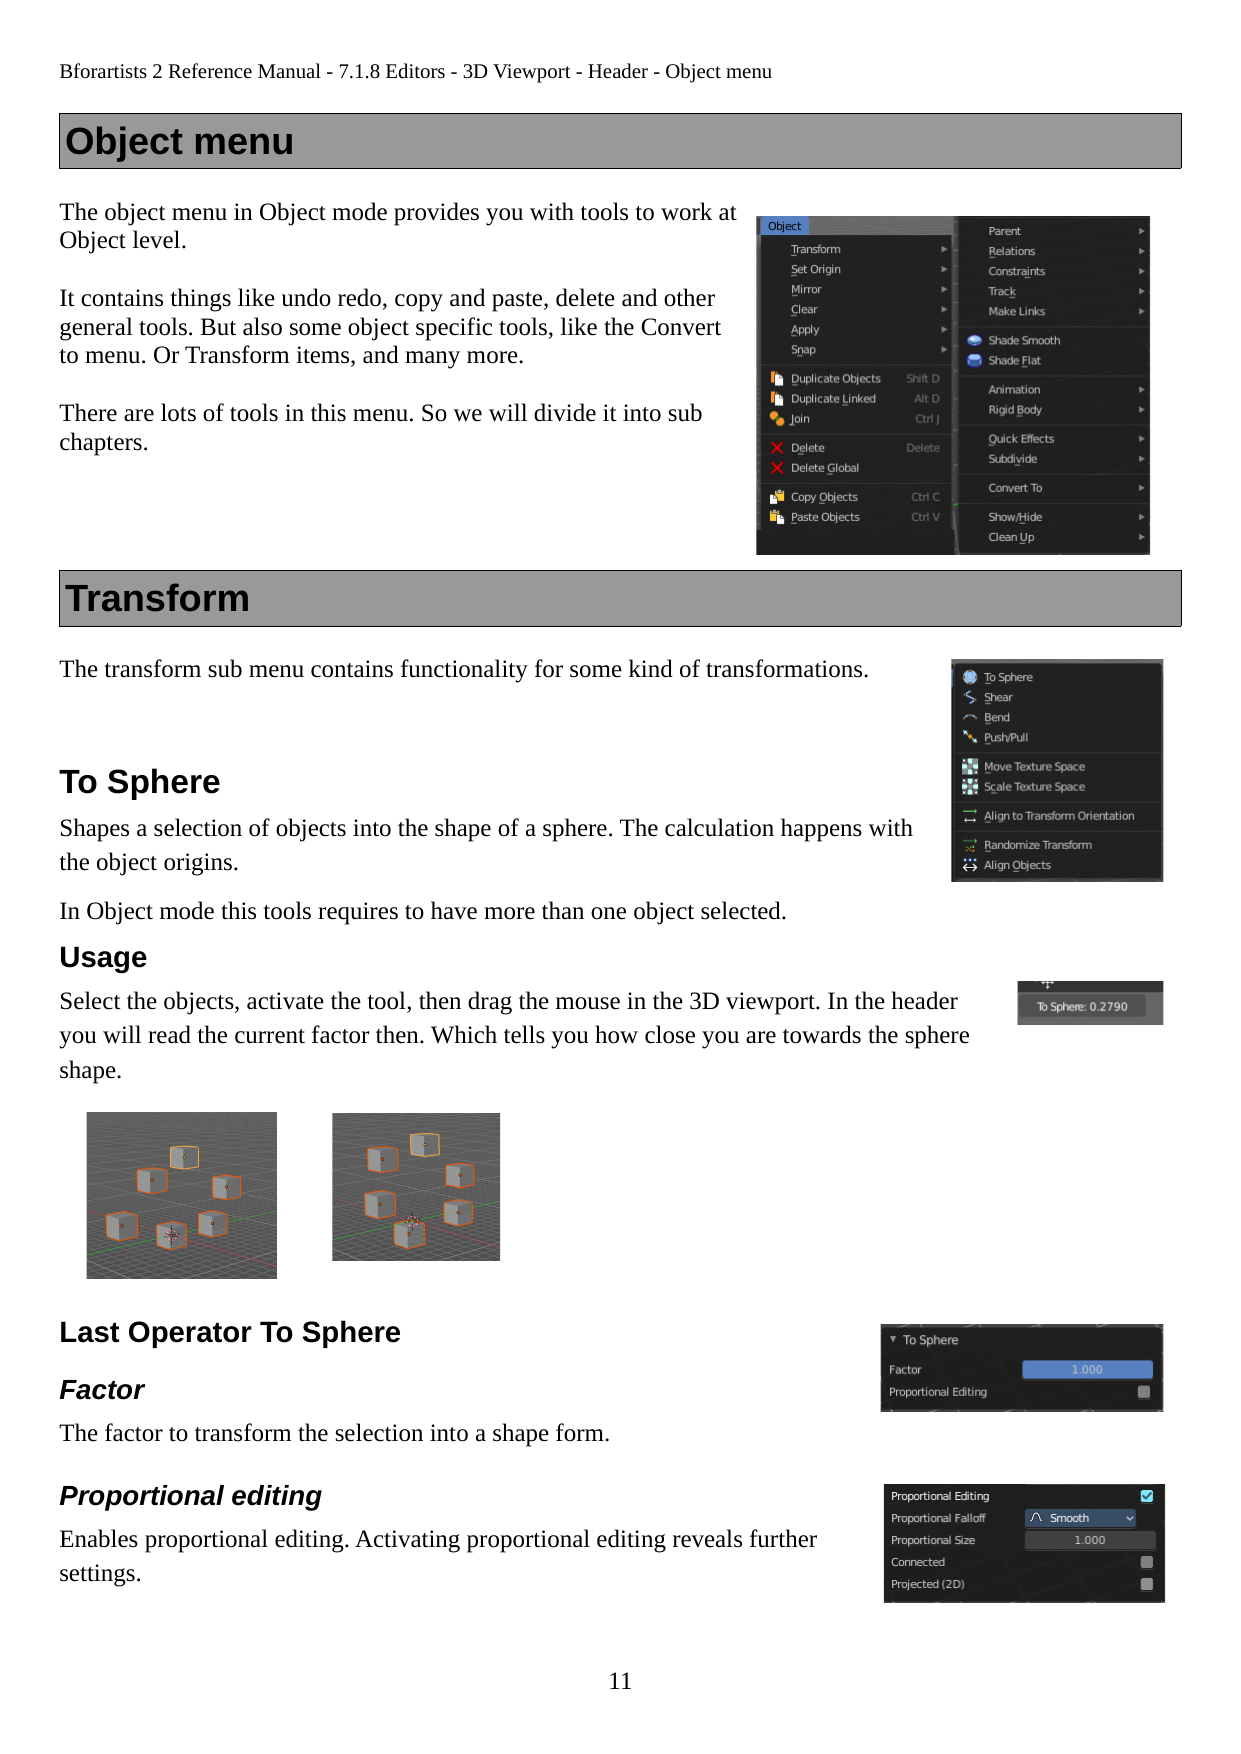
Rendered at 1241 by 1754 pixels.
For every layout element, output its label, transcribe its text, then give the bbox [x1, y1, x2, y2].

text The transform sub menu contains functionality for some kind of transformations. [59, 654, 1181, 683]
text There are lots of tools in this menu. So we will divide it into sub chapters. [59, 398, 756, 455]
picture [1017, 981, 1164, 1025]
text The factor to transform the selection into a shape form. [59, 1418, 1181, 1447]
text [1151, 398, 1181, 455]
table_header Transform [60, 571, 1181, 626]
picture [880, 1324, 1164, 1412]
text The object menu in Object mode provides you with tools to work at Object level. [59, 197, 1181, 254]
subtitle Proportional editing [59, 1479, 1181, 1511]
picture [756, 216, 1151, 555]
text It contains things like undo redo, copy and paste, delete and other general tools. But also some object specific tools, like the Convert to menu. Or Transform items, and many more. [59, 283, 756, 369]
subtitle To Sphere [59, 762, 951, 800]
subtitle Usage [59, 939, 1181, 973]
table_header Object menu [60, 114, 1181, 168]
text Shapes a selection of objects into the shape of a sphere. The calculation happens with the object origins. [59, 813, 951, 876]
subtitle Factor [59, 1373, 880, 1405]
picture [86, 1112, 277, 1279]
text In Object mode this tools requires to have more than one object selected. [59, 896, 1181, 925]
subtitle [1164, 1373, 1181, 1405]
picture [332, 1113, 501, 1261]
text Enables proportional editing. Activating proportional editing reveals further settings. [59, 1524, 883, 1587]
text Select the objects, activate the tool, then drag the mouse in the 3D viewport. In the header you will read the current factor then. Which tells you how close you are towards the sphere shape. [59, 986, 1181, 1083]
picture [951, 659, 1164, 882]
picture [883, 1484, 1166, 1603]
subtitle [1164, 762, 1181, 800]
subtitle Last Operator To Sphere [59, 1315, 1181, 1348]
